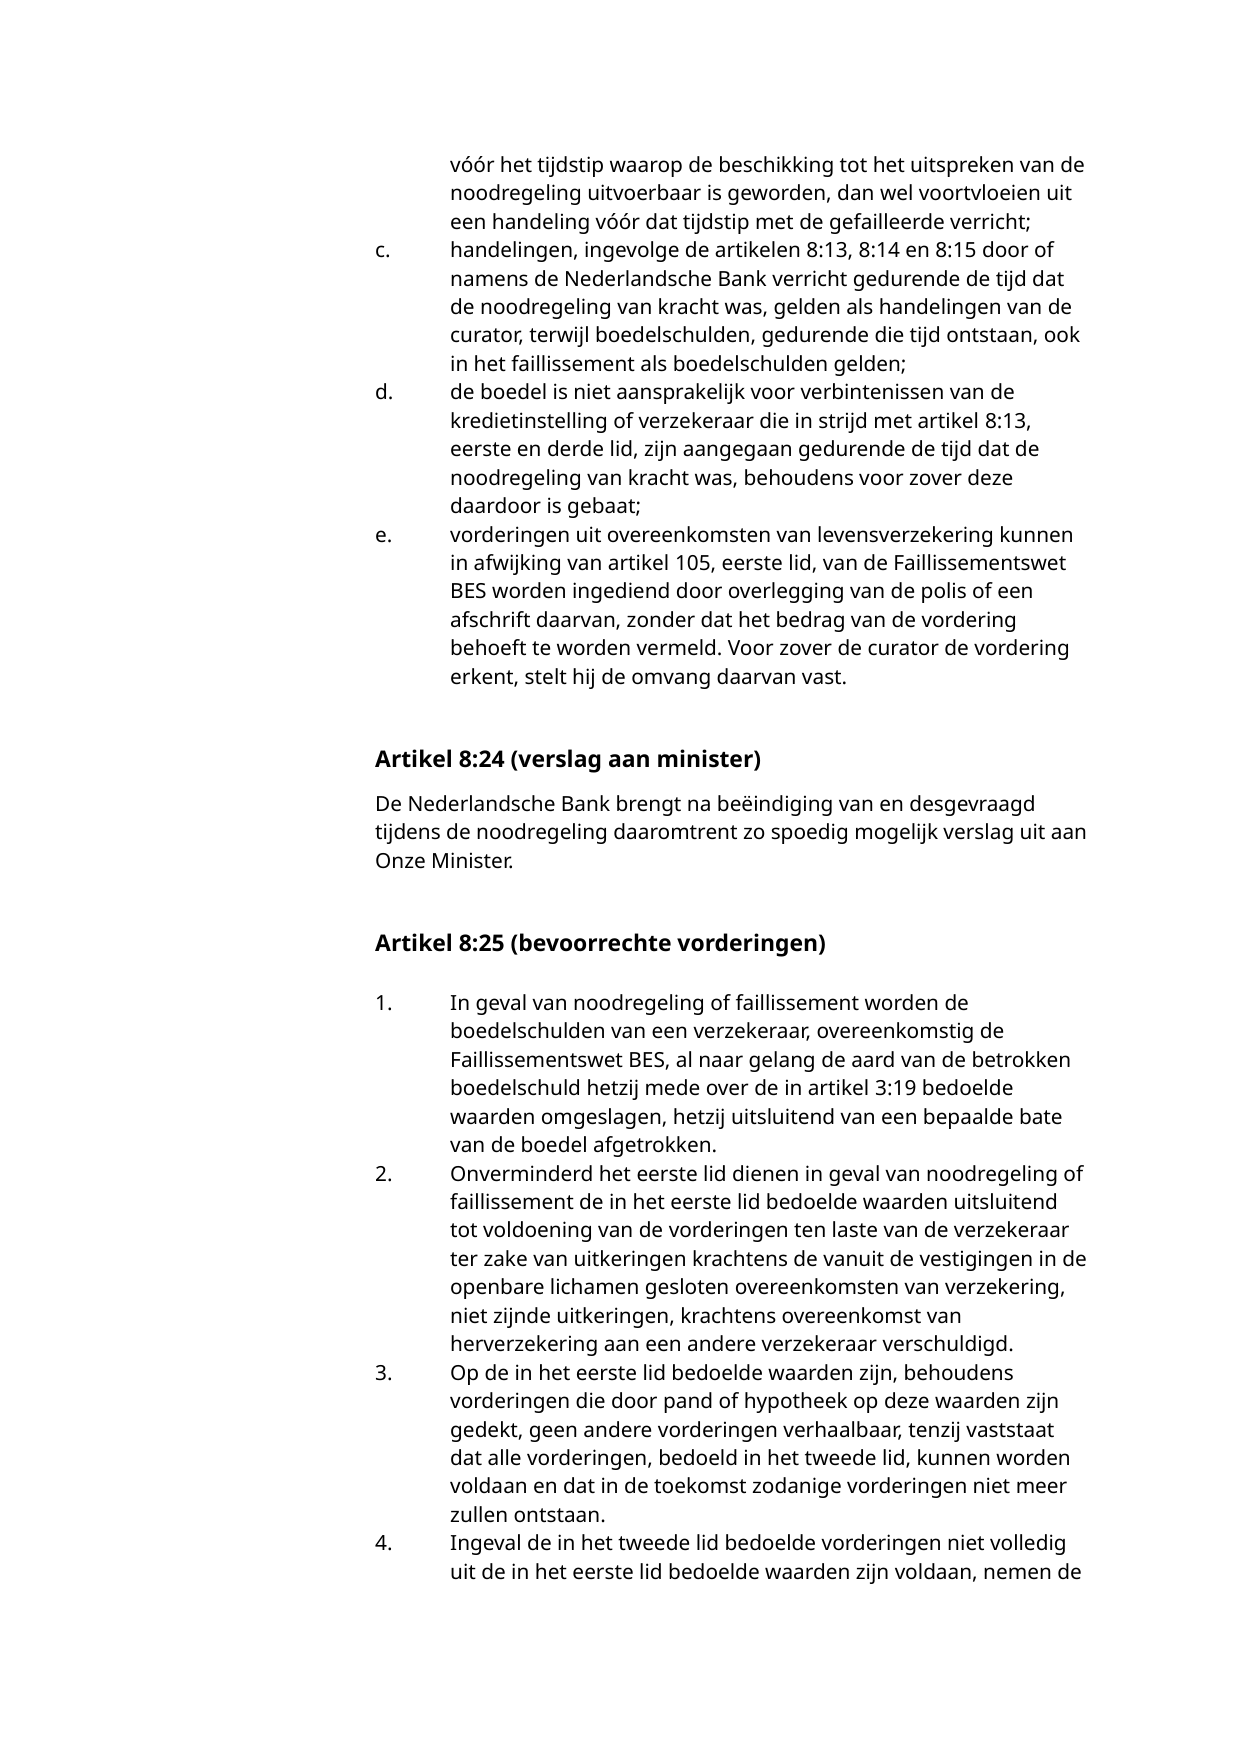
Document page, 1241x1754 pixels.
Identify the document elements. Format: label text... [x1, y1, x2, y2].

subtitle Artikel 8:24 (verslag aan minister) [375, 743, 1090, 774]
list de boedel is niet aansprakelijk voor verbintenissen van de kredietinstelling of verzekeraar die in strijd met artikel 8:13, eerste en derde lid, zijn aangegaan gedurende de tijd dat de noodregeling van kracht was, behoudens voor zover deze daardoor is gebaat; [375, 377, 1090, 520]
list Op de in het eerste lid bedoelde waarden zijn, behoudens vorderingen die door pand of hypotheek op deze waarden zijn gedekt, geen andere vorderingen verhaalbaar, tenzij vaststaat dat alle vorderingen, bedoeld in het tweede lid, kunnen worden voldaan en dat in de toekomst zodanige vorderingen niet meer zullen ontstaan. [375, 1358, 1090, 1528]
subtitle Artikel 8:25 (bevoorrechte vorderingen) [375, 927, 1090, 958]
text De Nederlandsche Bank brengt na beëindiging van en desgevraagd tijdens de noodregeling daaromtrent zo spoedig mogelijk verslag uit aan Onze Minister. [375, 789, 1090, 874]
list Onverminderd het eerste lid dienen in geval van noodregeling of faillissement de in het eerste lid bedoelde waarden uitsluitend tot voldoening van de vorderingen ten laste van de verzekeraar ter zake van uitkeringen krachtens de vanuit de vestigingen in de openbare lichamen gesloten overeenkomsten van verzekering, niet zijnde uitkeringen, krachtens overeenkomst van herverzekering aan een andere verzekeraar verschuldigd. [375, 1159, 1090, 1358]
list Ingeval de in het tweede lid bedoelde vorderingen niet volledig uit de in het eerste lid bedoelde waarden zijn voldaan, nemen de [375, 1528, 1090, 1585]
list vóór het tijdstip waarop de beschikking tot het uitspreken van de noodregeling uitvoerbaar is geworden, dan wel voortvloeien uit een handeling vóór dat tijdstip met de gefailleerde verricht; [375, 150, 1090, 235]
list vorderingen uit overeenkomsten van levensverzekering kunnen in afwijking van artikel 105, eerste lid, van de Faillissementswet BES worden ingediend door overlegging van de polis of een afschrift daarvan, zonder dat het bedrag van de vordering behoeft te worden vermeld. Voor zover de curator de vordering erkent, stelt hij de omvang daarvan vast. [375, 520, 1090, 690]
list In geval van noodregeling of faillissement worden de boedelschulden van een verzekeraar, overeenkomstig de Faillissementswet BES, al naar gelang de aard van de betrokken boedelschuld hetzij mede over de in artikel 3:19 bedoelde waarden omgeslagen, hetzij uitsluitend van een bepaalde bate van de boedel afgetrokken. [375, 988, 1090, 1159]
list handelingen, ingevolge de artikelen 8:13, 8:14 en 8:15 door of namens de Nederlandsche Bank verricht gedurende de tijd dat de noodregeling van kracht was, gelden als handelingen van de curator, terwijl boedelschulden, gedurende die tijd ontstaan, ook in het faillissement als boedelschulden gelden; [375, 235, 1090, 377]
